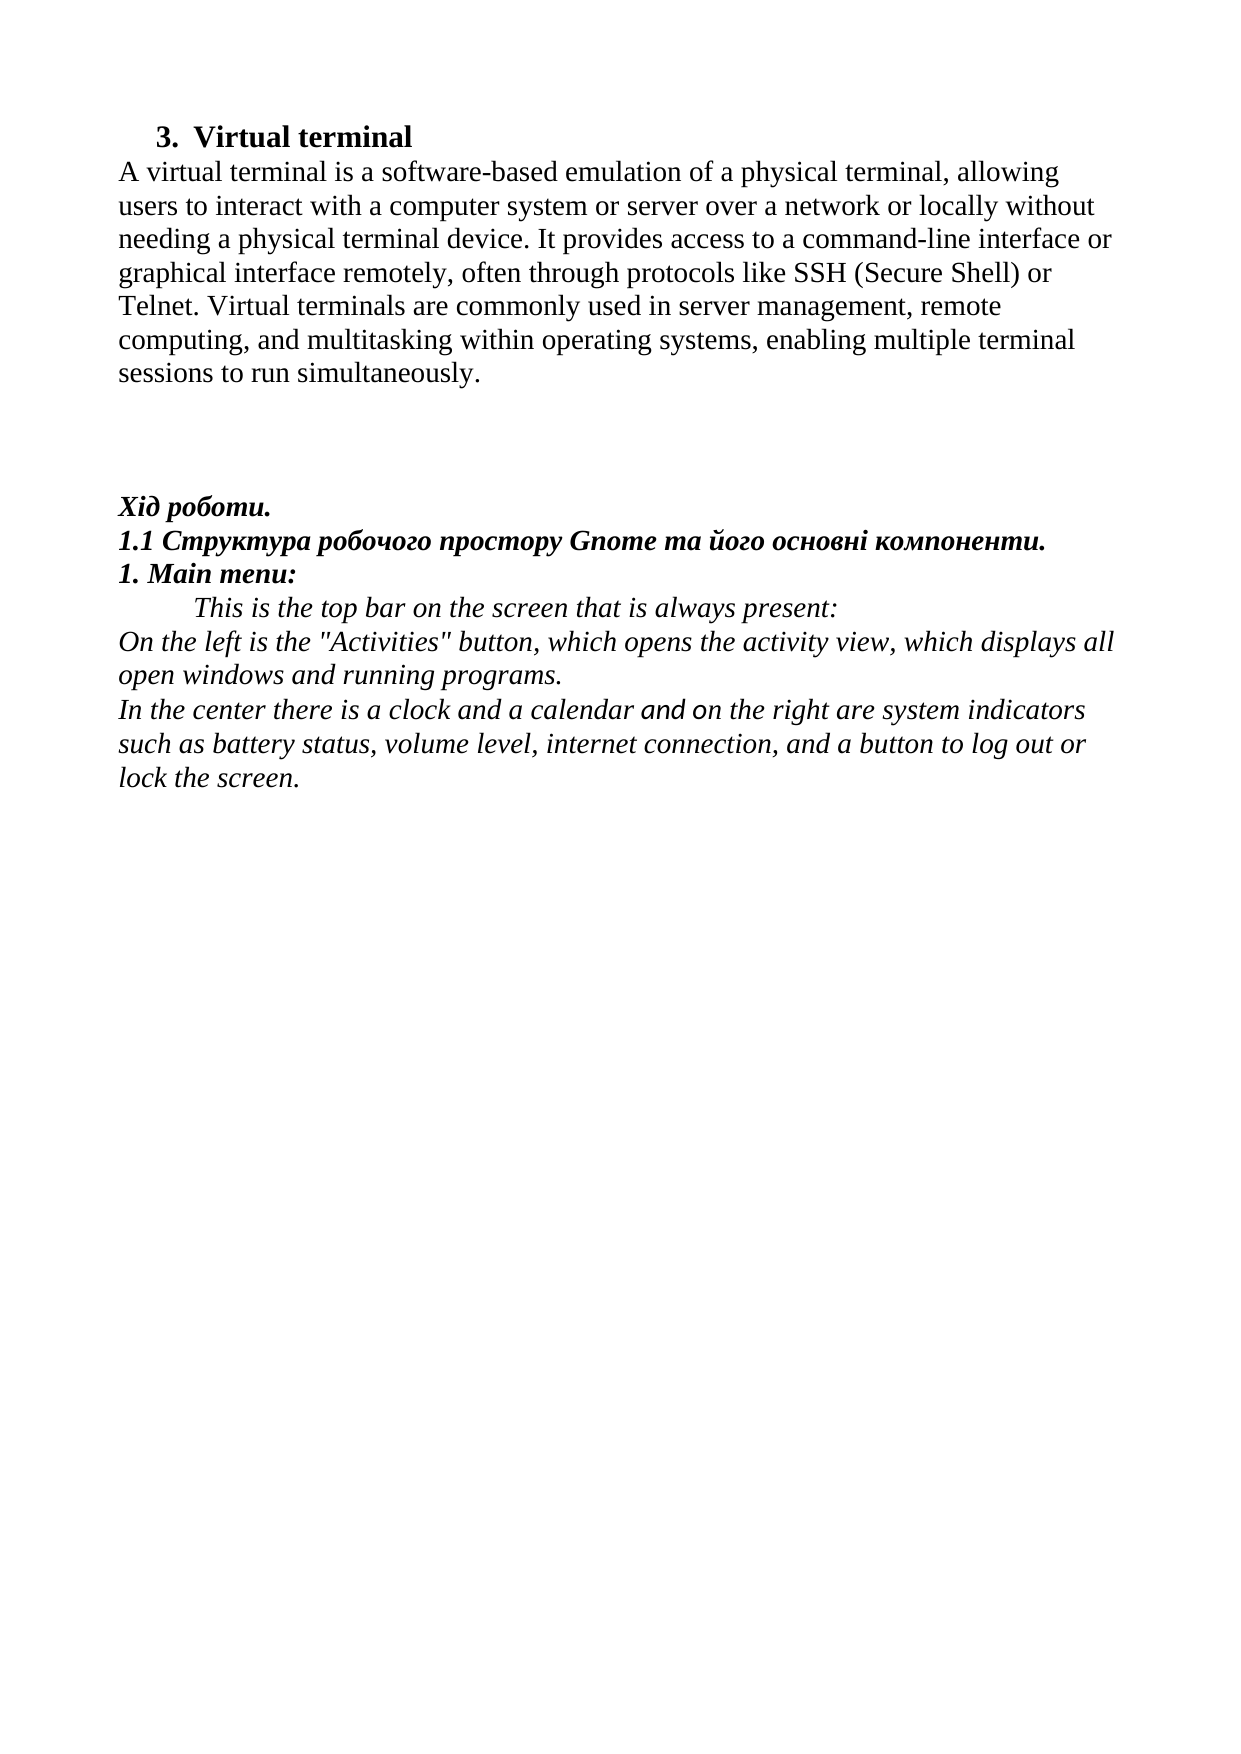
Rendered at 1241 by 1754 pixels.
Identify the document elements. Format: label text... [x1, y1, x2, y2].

text 1. Main menu: [118, 557, 1122, 590]
text This is the top bar on the screen that is always present: [118, 590, 1122, 624]
text On the left is the "Activities" button, which opens the activity view, which displays all open windows and running programs. [118, 624, 1122, 691]
text 1.1 Структура робочого простору Gnome та його основні компоненти. [118, 523, 1122, 557]
text A virtual terminal is a software-based emulation of a physical terminal, allowing users to interact with a computer system or server over a network or locally without needing a physical terminal device. It provides access to a command-line interface or graphical interface remotely, often through protocols like SSH (Secure Shell) or Telnet. Virtual terminals are commonly used in server management, remote computing, and multitasking within operating systems, enabling multiple terminal sessions to run simultaneously. [118, 154, 1122, 389]
text Хід роботи. [118, 489, 1122, 523]
list Virtual terminal [156, 118, 1122, 154]
text In the center there is a clock and a calendar and on the right are system indicators such as battery status, volume level, internet connection, and a button to log out or lock the screen. [118, 691, 1122, 793]
